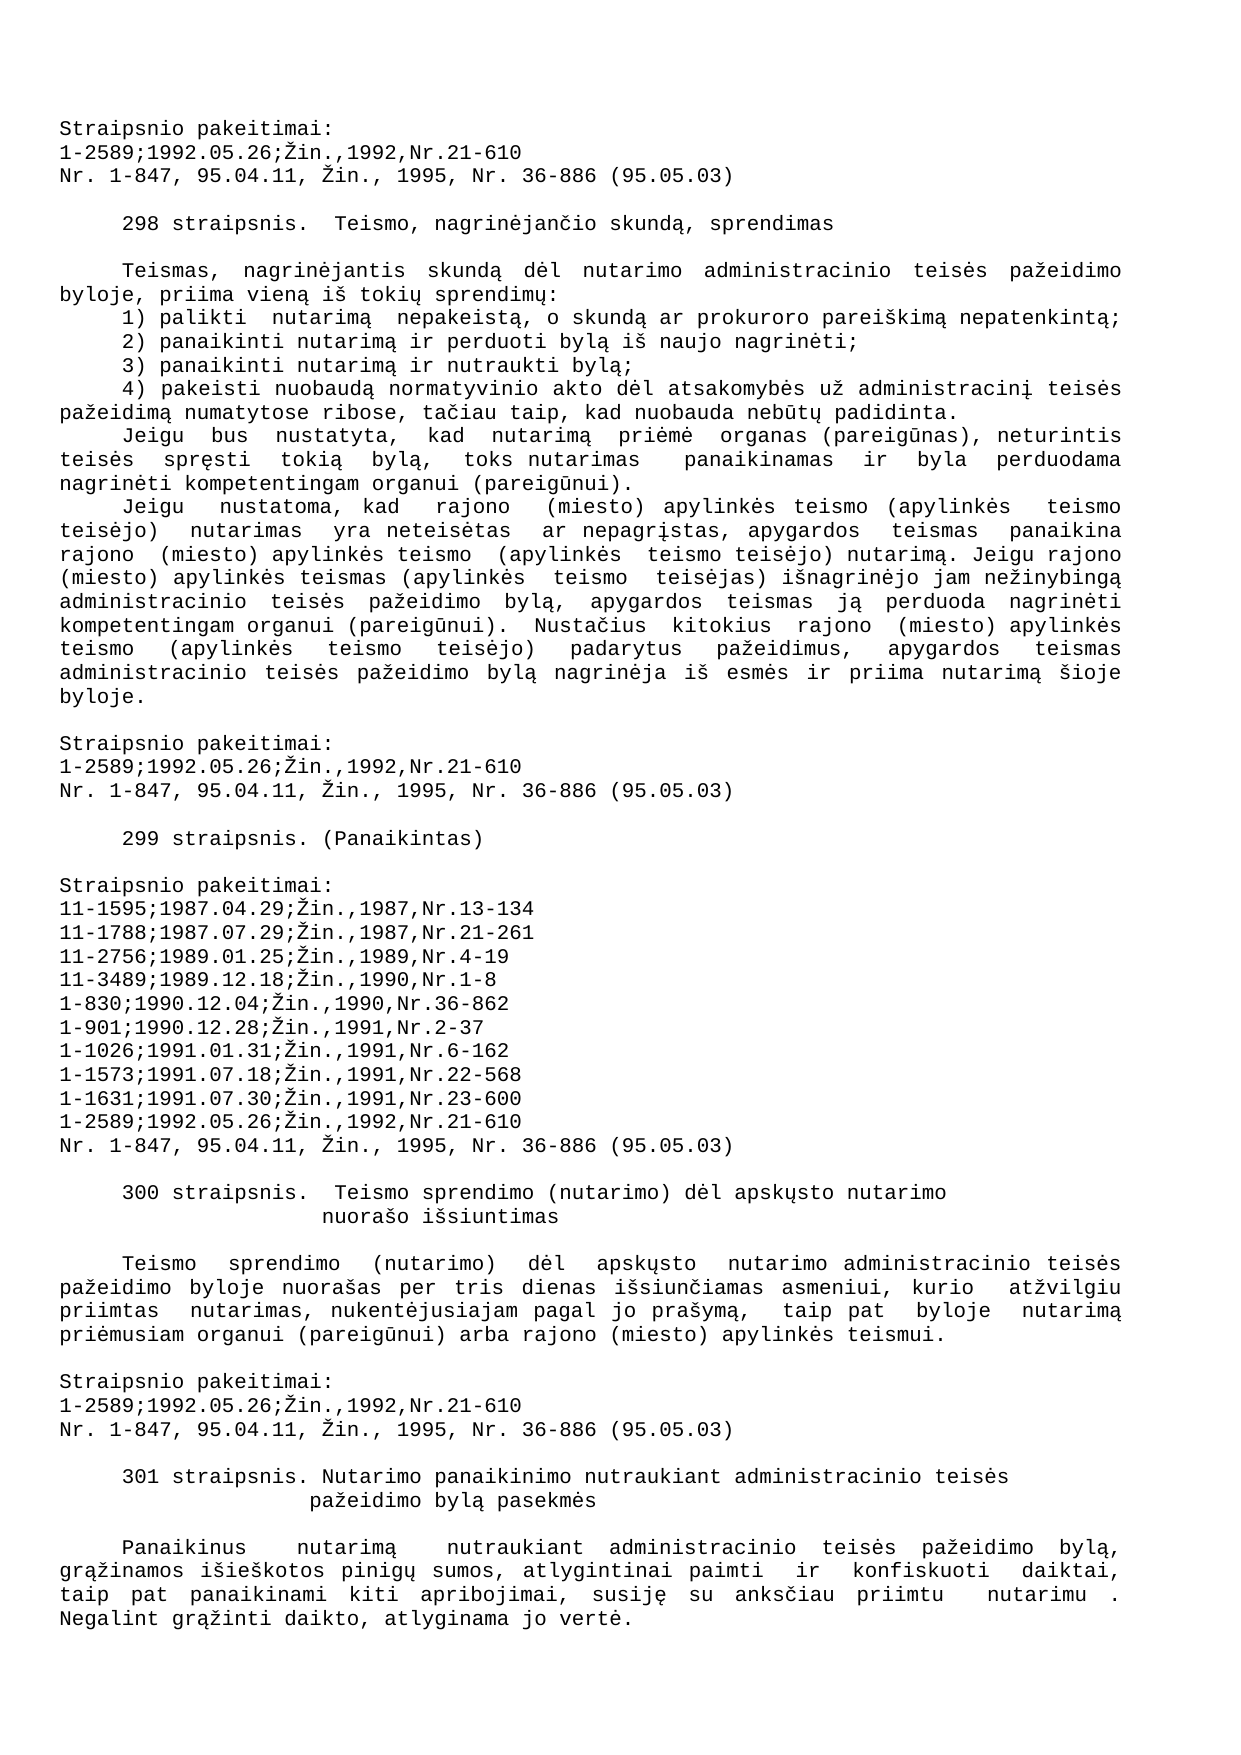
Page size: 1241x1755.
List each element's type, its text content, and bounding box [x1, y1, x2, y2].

text Nr. 1-847, 95.04.11, Žin., 1995, Nr. 36-886 (95.05.03) [59, 165, 1122, 189]
text 298 straipsnis. Teismo, nagrinėjančio skundą, sprendimas [59, 213, 1122, 236]
text 1) palikti nutarimą nepakeistą, o skundą ar prokuroro pareiškimą nepatenkintą; [59, 307, 1122, 331]
text Nr. 1-847, 95.04.11, Žin., 1995, Nr. 36-886 (95.05.03) [59, 1419, 1122, 1442]
text nuorašo išsiuntimas [59, 1206, 1122, 1229]
text 4) pakeisti nuobaudą normatyvinio akto dėl atsakomybės už administracinį teisės pažeidimą numatytose ribose, tačiau taip, kad nuobauda nebūtų padidinta. [59, 378, 1122, 426]
text 1-2589;1992.05.26;Žin.,1992,Nr.21-610 [59, 142, 1122, 165]
text pažeidimo bylą pasekmės [59, 1489, 1122, 1513]
text 2) panaikinti nutarimą ir perduoti bylą iš naujo nagrinėti; [59, 331, 1122, 354]
text Jeigu nustatoma, kad rajono (miesto) apylinkės teismo (apylinkės teismo teisėjo) nutarimas yra neteisėtas ar nepagrįstas, apygardos teismas panaikina rajono (miesto) apylinkės teismo (apylinkės teismo teisėjo) nutarimą. Jeigu rajono (miesto) apylinkės teismas (apylinkės teismo teisėjas) išnagrinėjo jam nežinybingą administracinio teisės pažeidimo bylą, apygardos teismas ją perduoda nagrinėti kompetentingam organui (pareigūnui). Nustačius kitokius rajono (miesto) apylinkės teismo (apylinkės teismo teisėjo) padarytus pažeidimus, apygardos teismas administracinio teisės pažeidimo bylą nagrinėja iš esmės ir priima nutarimą šioje byloje. [59, 496, 1122, 709]
text 301 straipsnis. Nutarimo panaikinimo nutraukiant administracinio teisės [59, 1466, 1122, 1489]
text 1-2589;1992.05.26;Žin.,1992,Nr.21-610 [59, 1111, 1122, 1135]
text Straipsnio pakeitimai: [59, 118, 1122, 142]
text Panaikinus nutarimą nutraukiant administracinio teisės pažeidimo bylą, grąžinamos išieškotos pinigų sumos, atlygintinai paimti ir konfiskuoti daiktai, taip pat panaikinami kiti apribojimai, susiję su anksčiau priimtu nutarimu . Negalint grąžinti daikto, atlyginama jo vertė. [59, 1537, 1122, 1631]
text Jeigu bus nustatyta, kad nutarimą priėmė organas (pareigūnas), neturintis teisės spręsti tokią bylą, toks nutarimas panaikinamas ir byla perduodama nagrinėti kompetentingam organui (pareigūnui). [59, 426, 1122, 496]
text Straipsnio pakeitimai: [59, 1371, 1122, 1395]
text 1-1026;1991.01.31;Žin.,1991,Nr.6-162 [59, 1040, 1122, 1064]
text Nr. 1-847, 95.04.11, Žin., 1995, Nr. 36-886 (95.05.03) [59, 780, 1122, 804]
text 1-830;1990.12.04;Žin.,1990,Nr.36-862 [59, 993, 1122, 1017]
text 299 straipsnis. (Panaikintas) [59, 827, 1122, 851]
text Straipsnio pakeitimai: [59, 875, 1122, 898]
text 11-1595;1987.04.29;Žin.,1987,Nr.13-134 [59, 898, 1122, 922]
text 1-2589;1992.05.26;Žin.,1992,Nr.21-610 [59, 1395, 1122, 1419]
text Straipsnio pakeitimai: [59, 733, 1122, 757]
text 11-1788;1987.07.29;Žin.,1987,Nr.21-261 [59, 922, 1122, 946]
text 11-3489;1989.12.18;Žin.,1990,Nr.1-8 [59, 969, 1122, 993]
text 11-2756;1989.01.25;Žin.,1989,Nr.4-19 [59, 946, 1122, 969]
text 300 straipsnis. Teismo sprendimo (nutarimo) dėl apskųsto nutarimo [59, 1182, 1122, 1206]
text 1-2589;1992.05.26;Žin.,1992,Nr.21-610 [59, 757, 1122, 780]
text Teismas, nagrinėjantis skundą dėl nutarimo administracinio teisės pažeidimo byloje, priima vieną iš tokių sprendimų: [59, 260, 1122, 307]
text 3) panaikinti nutarimą ir nutraukti bylą; [59, 354, 1122, 378]
text 1-901;1990.12.28;Žin.,1991,Nr.2-37 [59, 1017, 1122, 1040]
text 1-1573;1991.07.18;Žin.,1991,Nr.22-568 [59, 1064, 1122, 1088]
text Nr. 1-847, 95.04.11, Žin., 1995, Nr. 36-886 (95.05.03) [59, 1135, 1122, 1158]
text 1-1631;1991.07.30;Žin.,1991,Nr.23-600 [59, 1088, 1122, 1111]
text Teismo sprendimo (nutarimo) dėl apskųsto nutarimo administracinio teisės pažeidimo byloje nuorašas per tris dienas išsiunčiamas asmeniui, kurio atžvilgiu priimtas nutarimas, nukentėjusiajam pagal jo prašymą, taip pat byloje nutarimą priėmusiam organui (pareigūnui) arba rajono (miesto) apylinkės teismui. [59, 1253, 1122, 1348]
